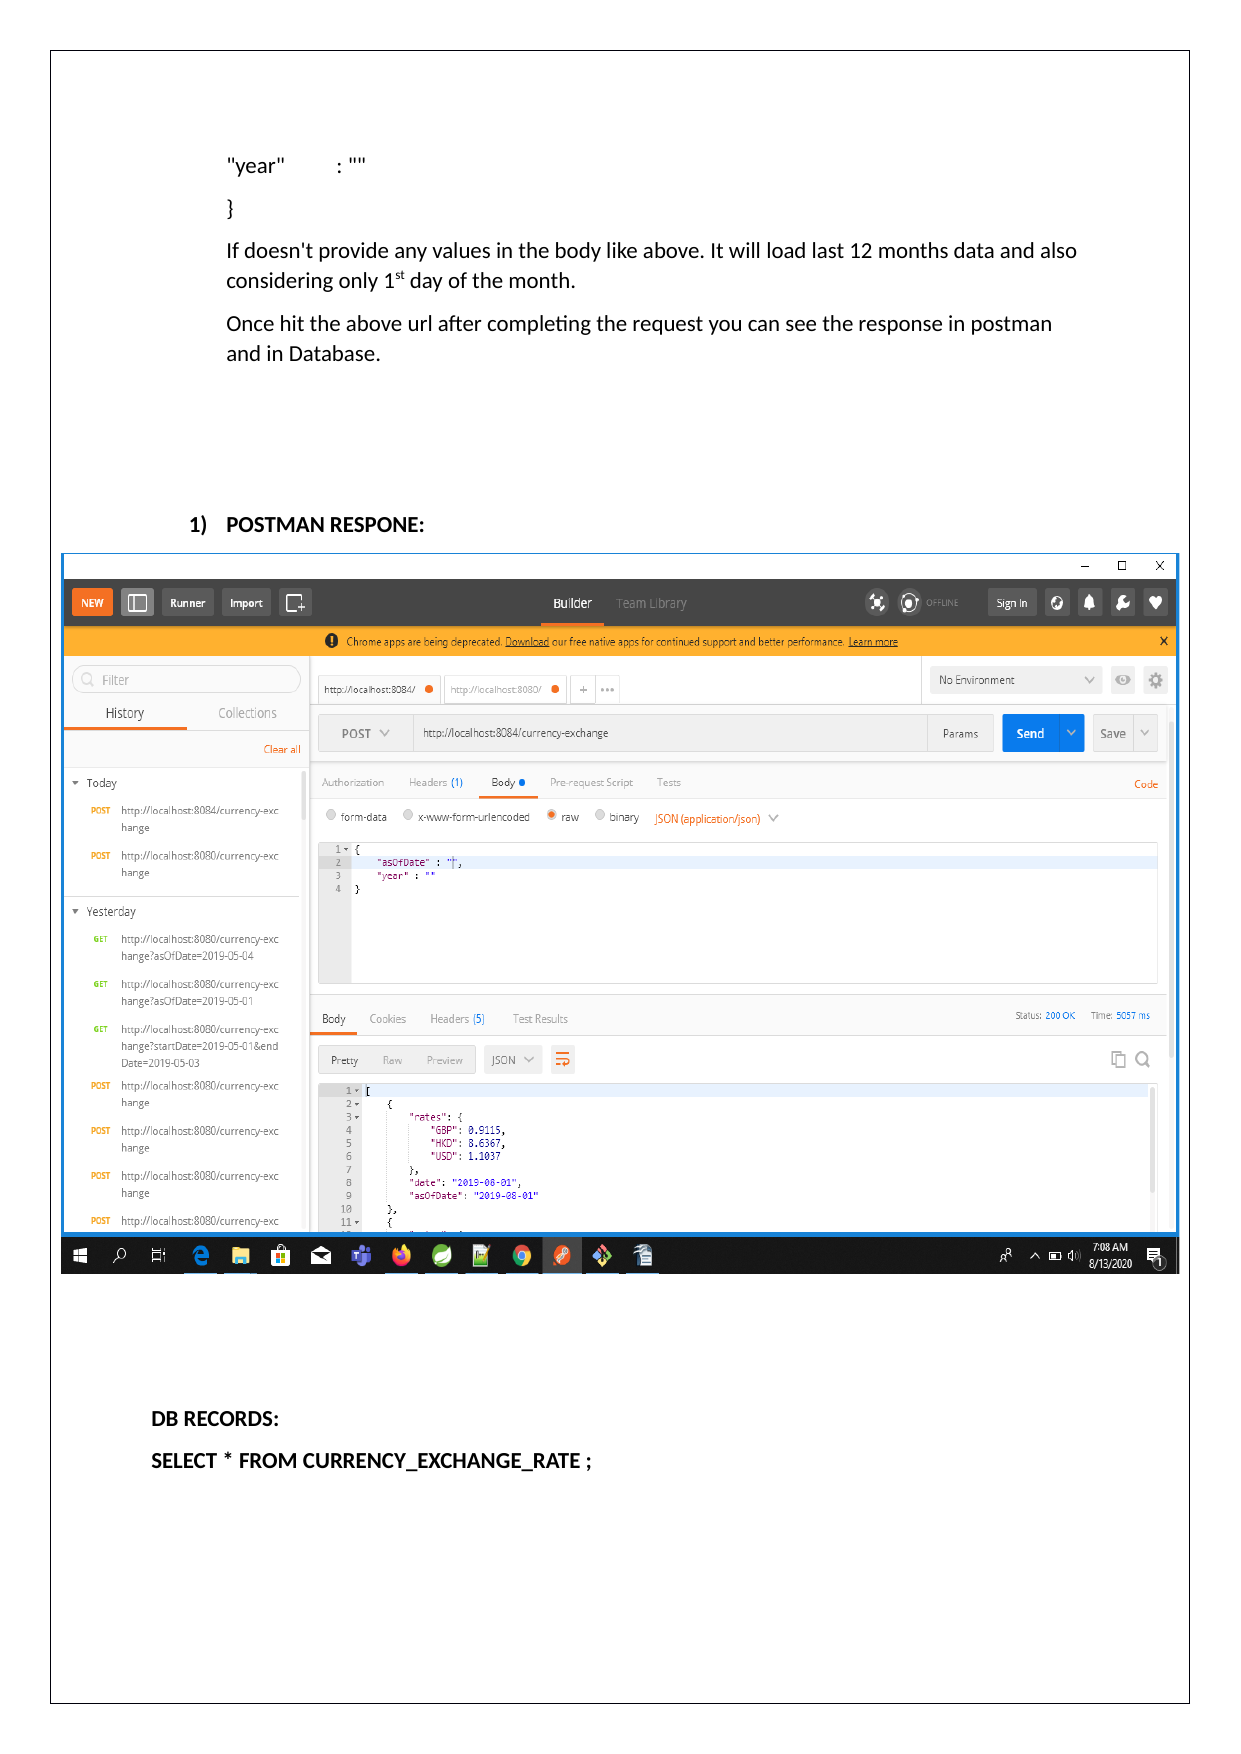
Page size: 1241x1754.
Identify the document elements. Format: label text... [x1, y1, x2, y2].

text DB RECORDS: [151, 1404, 1089, 1432]
list Once hit the above url after completing the request you can see the response in postman and in Database. [188, 309, 1089, 368]
text SELECT * FROM CURRENCY_EXCHANGE_RATE ; [151, 1447, 1089, 1474]
text } [151, 194, 1089, 222]
text "year" : "" [151, 151, 1089, 179]
picture [61, 553, 1180, 1274]
list If doesn't provide any values in the body like above. It will load last 12 months data and also considering only 1st day of the month. [188, 236, 1089, 295]
list POSTMAN RESPONE: [188, 510, 1089, 538]
